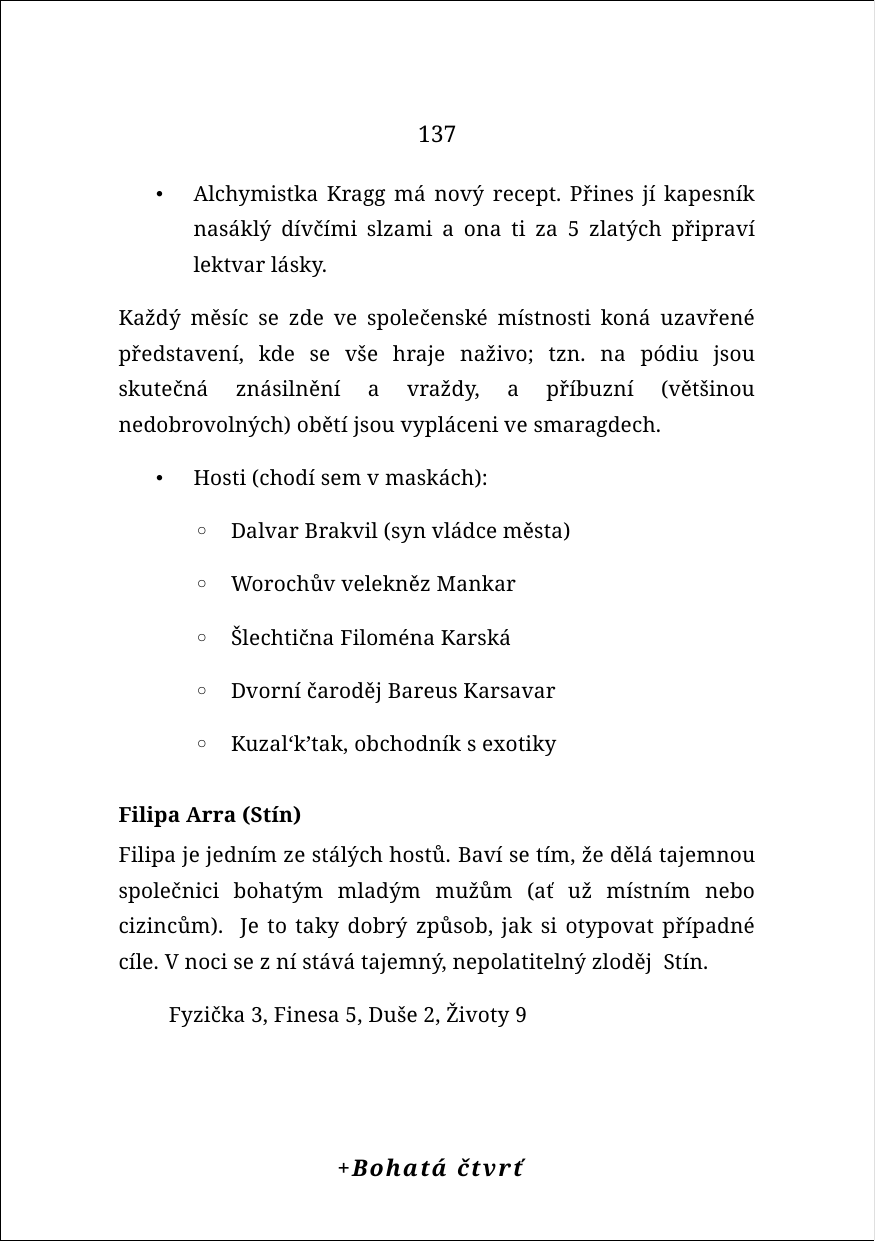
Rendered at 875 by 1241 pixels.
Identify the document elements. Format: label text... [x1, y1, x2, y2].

list Worochův velekněz Mankar [193, 569, 756, 598]
list Hosti (chodí sem v maskách): [156, 463, 756, 491]
text Filipa je jedním ze stálých hostů. Baví se tím, že dělá tajemnou společnici bohatým mladým mužům (ať už místním nebo cizincům). Je to taky dobrý způsob, jak si otypovat případné cíle. V noci se z ní stává tajemný, nepolatitelný zloděj Stín. [118, 840, 756, 975]
list Dvorní čaroděj Bareus Karsavar [193, 676, 756, 704]
text Fyzička 3, Finesa 5, Duše 2, Životy 9 [168, 1000, 756, 1028]
subtitle Filipa Arra (Stín) [118, 800, 756, 828]
list Šlechtična Filoména Karská [193, 623, 756, 651]
text Každý měsíc se zde ve společenské místnosti koná uzavřené představení, kde se vše hraje naživo; tzn. na pódiu jsou skutečná znásilnění a vraždy, a příbuzní (většinou nedobrovolných) obětí jsou vypláceni ve smaragdech. [118, 303, 756, 438]
list Kuzal‘k’tak, obchodník s exotiky [193, 729, 756, 758]
list Dalvar Brakvil (syn vládce města) [193, 516, 756, 545]
list Alchymistka Kragg má nový recept. Přines jí kapesník nasáklý dívčími slzami a ona ti za 5 zlatých připraví lektvar lásky. [156, 179, 756, 278]
